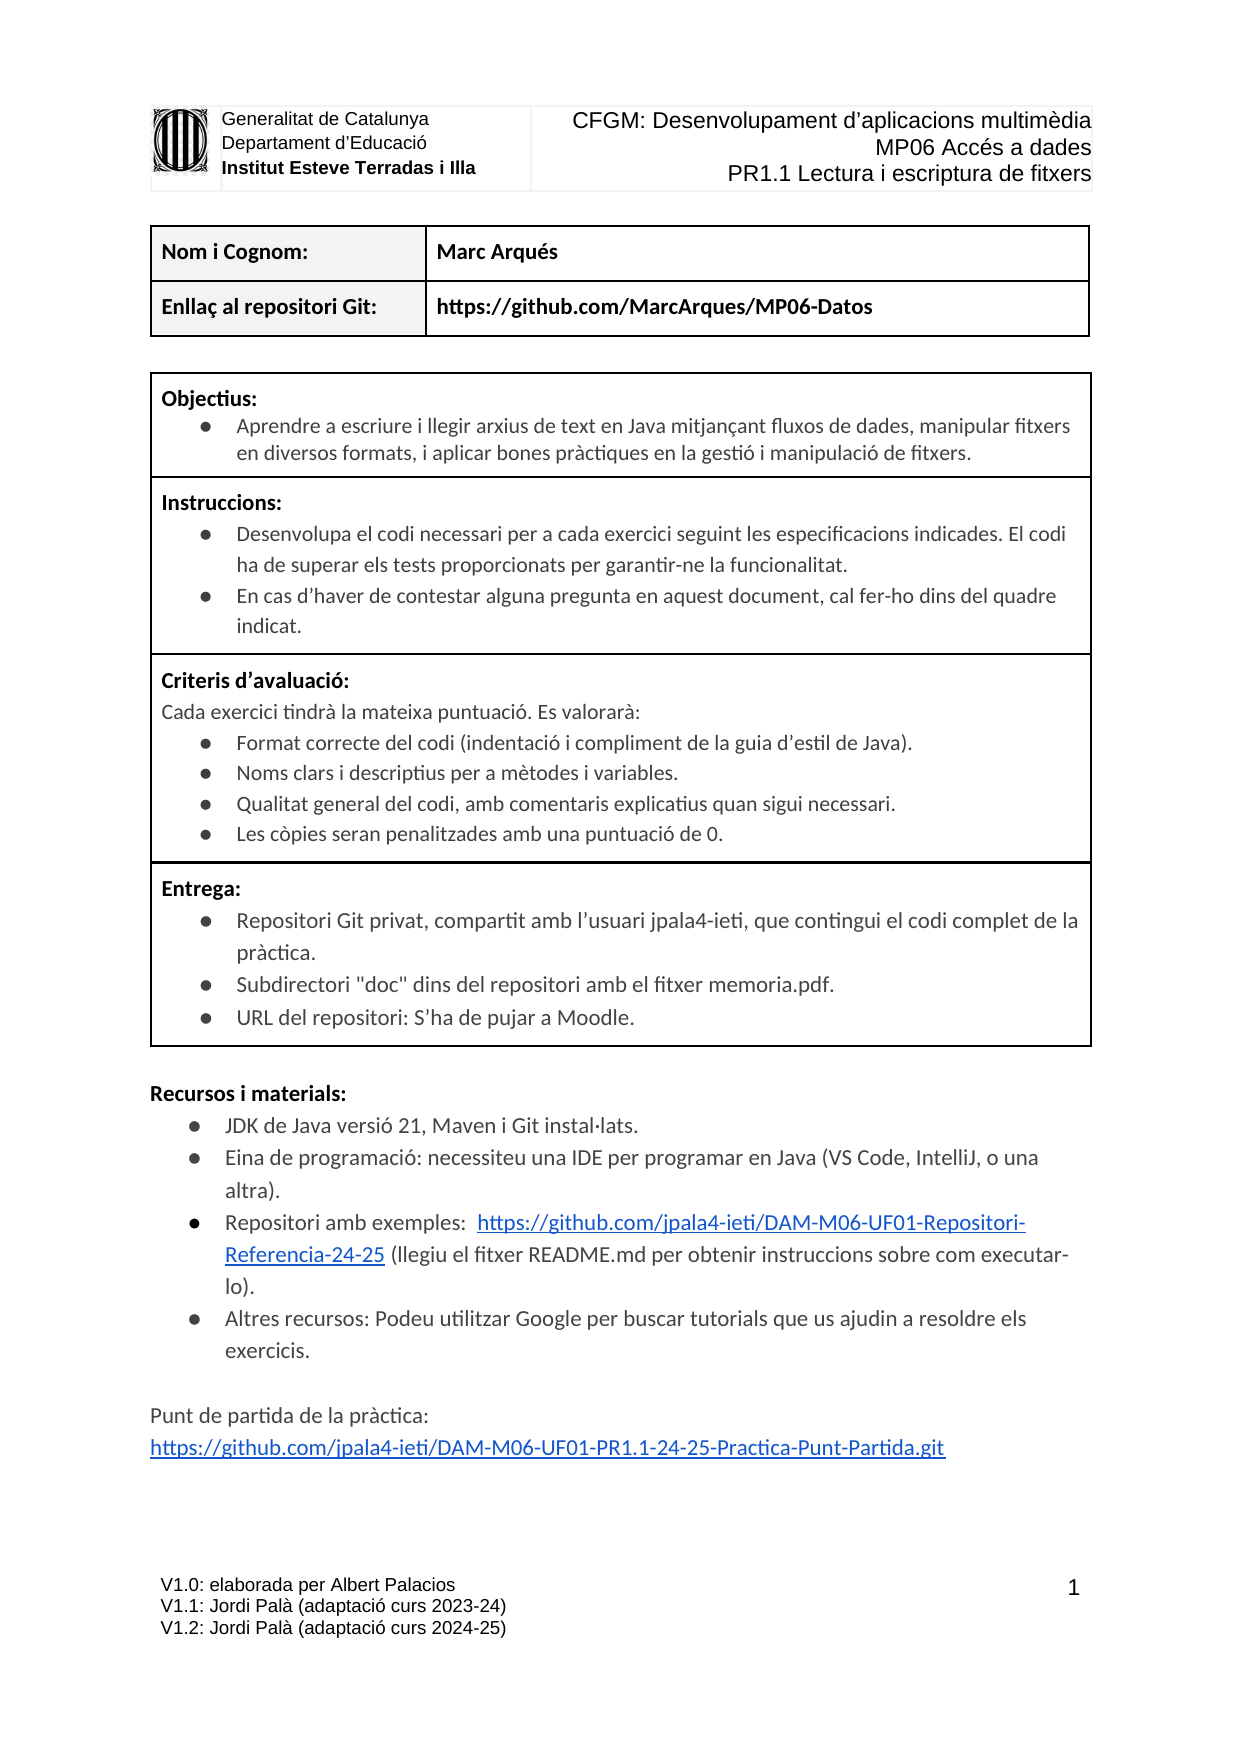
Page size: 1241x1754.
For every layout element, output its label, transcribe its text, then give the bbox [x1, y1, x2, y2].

text Punt de partida de la pràctica: [150, 1401, 1090, 1429]
text https://github.com/jpala4-ieti/DAM-M06-UF01-PR1.1-24-25-Practica-Punt-Partida.git [150, 1433, 1090, 1461]
list JDK de Java versió 21, Maven i Git instal·lats. [187, 1111, 1090, 1139]
list Altres recursos: Podeu utilitzar Google per buscar tutorials que us ajudin a resoldre els exercicis. [187, 1304, 1090, 1365]
text Recursos i materials: [150, 1079, 1090, 1107]
table_cell Enllaç al repositori Git: [152, 282, 425, 334]
table_cell Instruccions: Desenvolupa el codi necessari per a cada exercici seguint les especificacions indicades. El codi ha de superar els tests proporcionats per garantir-ne la funcionalitat. En cas d’haver de contestar alguna pregunta en aquest document, cal fer-ho dins del quadre indicat. [152, 478, 1090, 653]
table_cell Entrega: Repositori Git privat, compartit amb l’usuari jpala4-ieti, que contingui el codi complet de la pràctica. Subdirectori "doc" dins del repositori amb el fitxer memoria.pdf. URL del repositori: S’ha de pujar a Moodle. [152, 864, 1090, 1045]
table_header Marc Arqués [427, 227, 1088, 280]
table_cell Criteris d’avaluació: Cada exercici tindrà la mateixa puntuació. Es valorarà: Format correcte del codi (indentació i compliment de la guia d’estil de Java). Noms clars i descriptius per a mètodes i variables. Qualitat general del codi, amb comentaris explicatius quan sigui necessari. Les còpies seran penalitzades amb una puntuació de 0. [152, 655, 1090, 861]
table_header Nom i Cognom: [152, 227, 425, 280]
list Eina de programació: necessiteu una IDE per programar en Java (VS Code, IntelliJ, o una altra). [187, 1143, 1090, 1204]
table_header Objectius: Aprendre a escriure i llegir arxius de text en Java mitjançant fluxos de dades, manipular fitxers en diversos formats, i aplicar bones pràctiques en la gestió i manipulació de fitxers. [152, 374, 1090, 476]
list Repositori amb exemples: https://github.com/jpala4-ieti/DAM-M06-UF01-Repositori-Referencia-24-25 (llegiu el fitxer README.md per obtenir instruccions sobre com executar-lo). [187, 1208, 1090, 1300]
table_cell https://github.com/MarcArques/MP06-Datos [427, 282, 1088, 334]
picture [151, 107, 210, 176]
